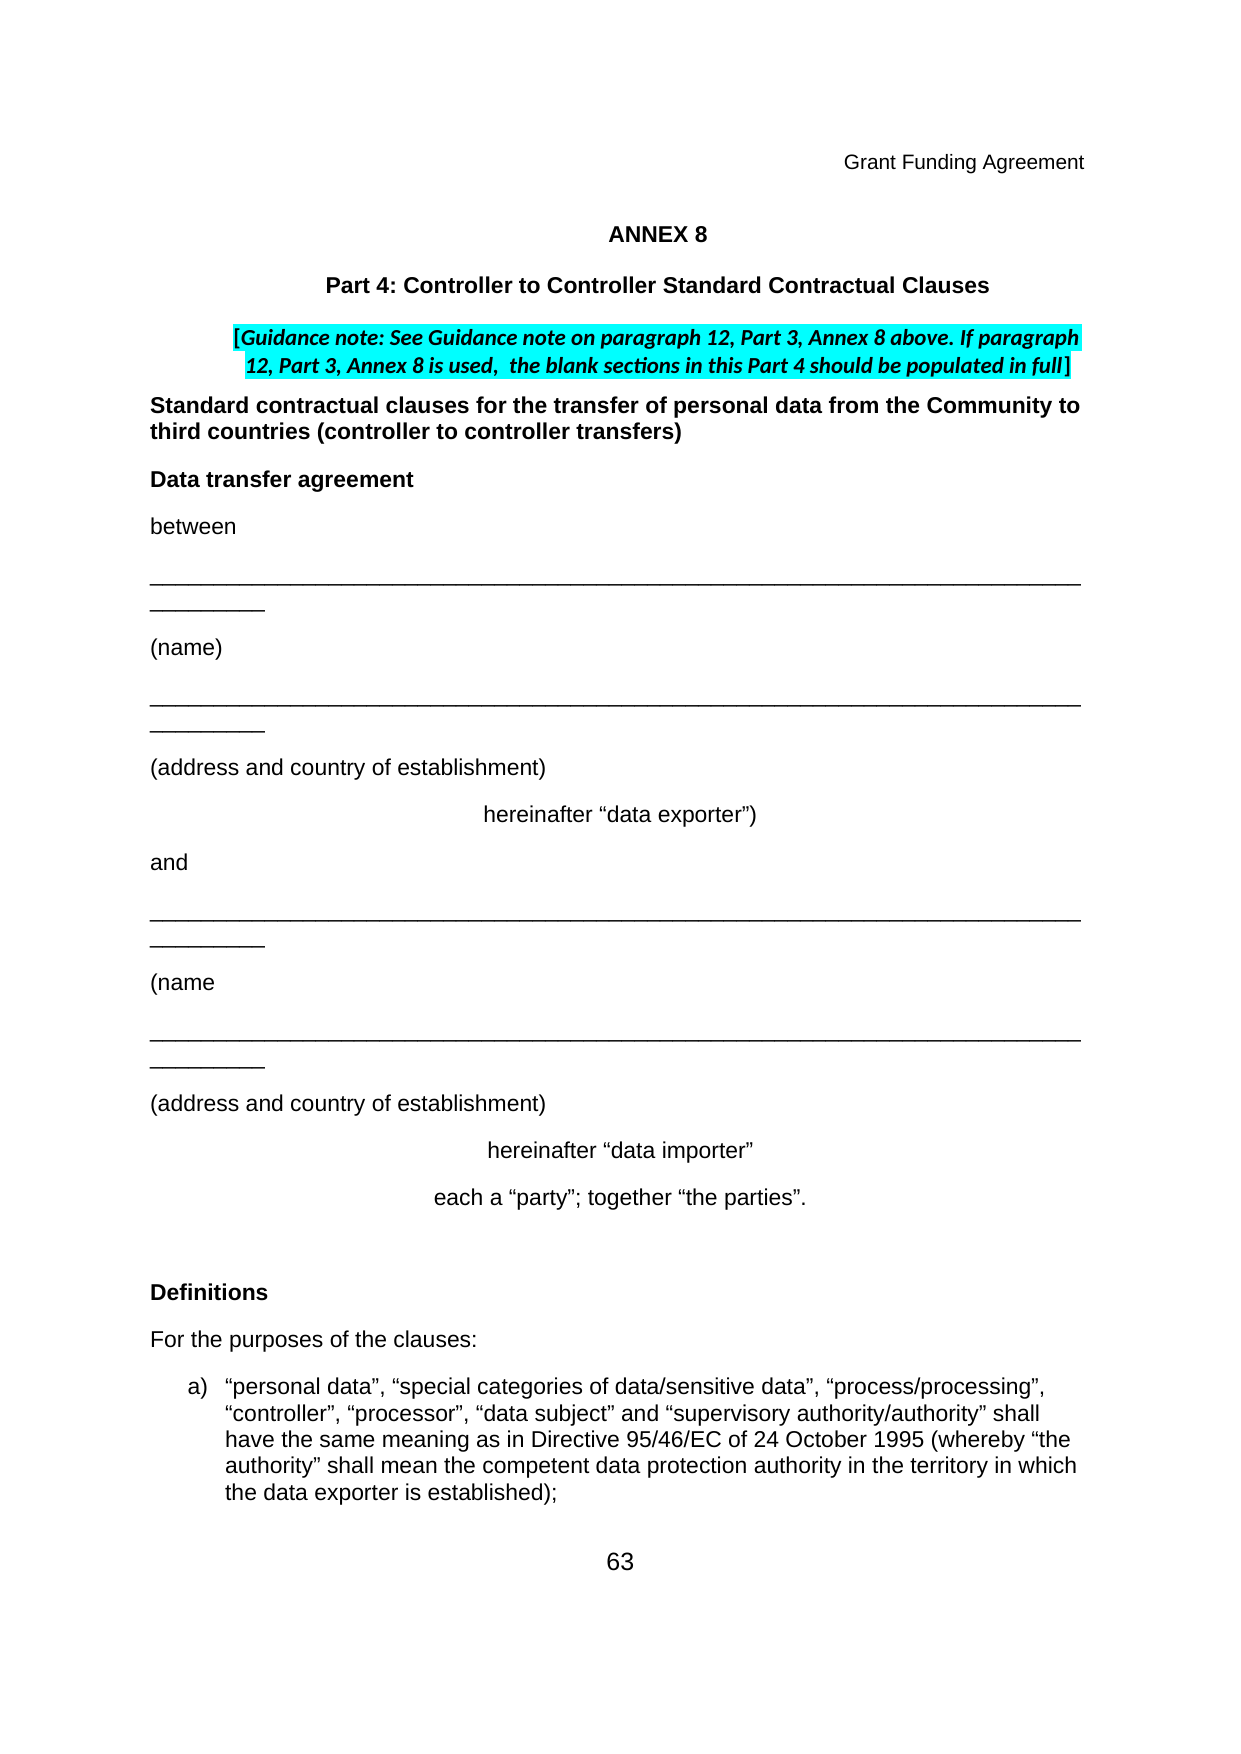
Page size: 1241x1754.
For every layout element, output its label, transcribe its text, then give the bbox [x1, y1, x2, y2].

text Part 4: Controller to Controller Standard Contractual Clauses [225, 272, 1090, 298]
text __________________________________________________________________________________ [150, 1016, 1090, 1069]
text (address and country of establishment) [150, 754, 1090, 781]
text each a “party”; together “the parties”. [150, 1184, 1090, 1211]
text hereinafter “data importer” [150, 1137, 1090, 1163]
text [Guidance note: See Guidance note on paragraph 12, Part 3, Annex 8 above. If paragraph 12, Part 3, Annex 8 is used, the blank sections in this Part 4 should be populated in full] [225, 323, 1090, 379]
text and [150, 848, 1090, 875]
text between [150, 513, 1090, 539]
text (name [150, 969, 1090, 996]
text Standard contractual clauses for the transfer of personal data from the Community to third countries (controller to controller transfers) [150, 392, 1090, 445]
text (name) [150, 633, 1090, 660]
text hereinafter “data exporter”) [150, 801, 1090, 828]
text __________________________________________________________________________________ [150, 681, 1090, 733]
text For the purposes of the clauses: [150, 1326, 1090, 1352]
text Data transfer agreement [150, 466, 1090, 492]
text __________________________________________________________________________________ [150, 896, 1090, 948]
text ANNEX 8 [225, 221, 1090, 247]
text Definitions [150, 1279, 1090, 1305]
text __________________________________________________________________________________ [150, 560, 1090, 613]
list “personal data”, “special categories of data/sensitive data”, “process/processing”, “controller”, “processor”, “data subject” and “supervisory authority/authority” shall have the same meaning as in Directive 95/46/EC of 24 October 1995 (whereby “the authority” shall mean the competent data protection authority in the territory in which the data exporter is established); [187, 1373, 1090, 1505]
text (address and country of establishment) [150, 1090, 1090, 1116]
